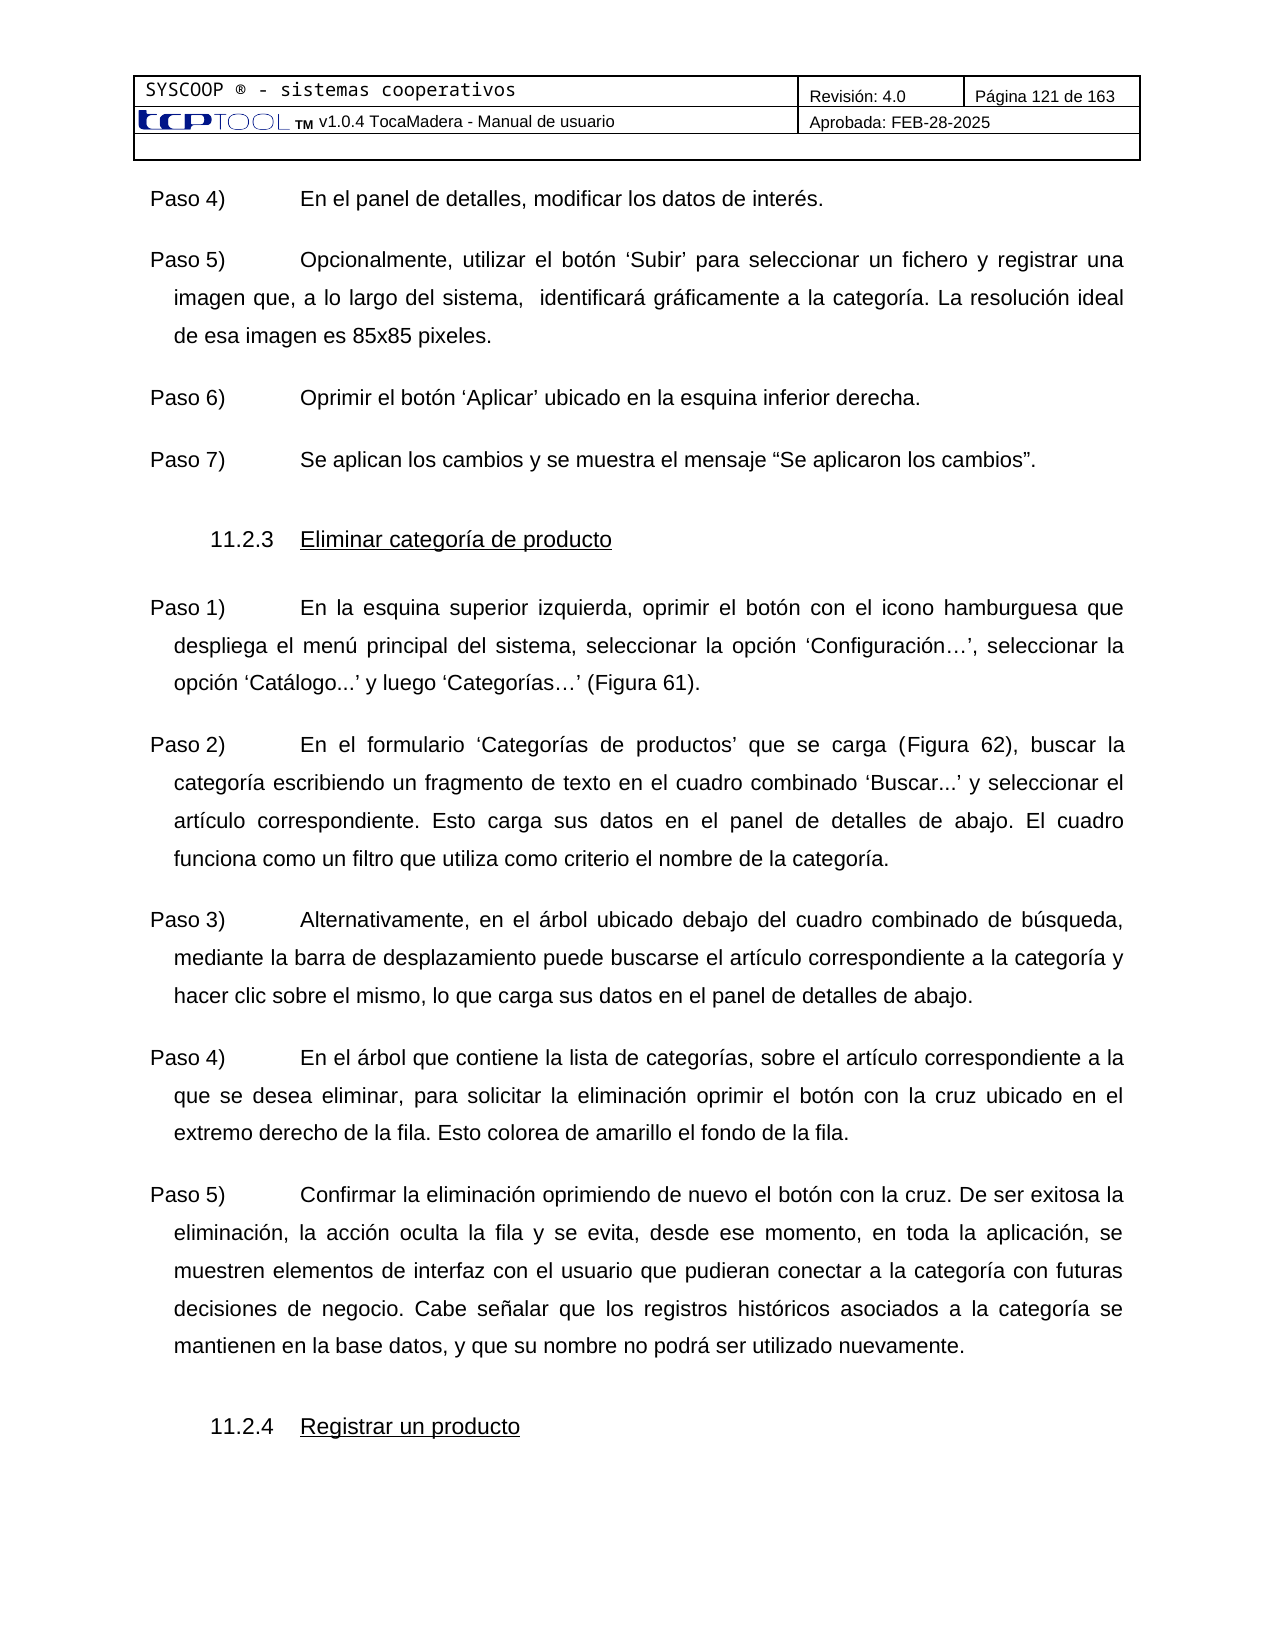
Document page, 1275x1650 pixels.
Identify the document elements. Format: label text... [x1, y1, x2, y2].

list En la esquina superior izquierda, oprimir el botón con el icono hamburguesa que despliega el menú principal del sistema, seleccionar la opción ‘Configuración…’, seleccionar la opción ‘Catálogo...’ y luego ‘Categorías…’ (Figura 61). [150, 595, 1125, 696]
subtitle Eliminar categoría de producto [210, 526, 1125, 553]
list Confirmar la eliminación oprimiendo de nuevo el botón con la cruz. De ser exitosa la eliminación, la acción oculta la fila y se evita, desde ese momento, en toda la aplicación, se muestren elementos de interfaz con el usuario que pudieran conectar a la categoría con futuras decisiones de negocio. Cabe señalar que los registros históricos asociados a la categoría se mantienen en la base datos, y que su nombre no podrá ser utilizado nuevamente. [150, 1182, 1125, 1358]
list En el panel de detalles, modificar los datos de interés. [150, 186, 1125, 211]
list Oprimir el botón ‘Aplicar’ ubicado en la esquina inferior derecha. [150, 385, 1125, 410]
picture [138, 110, 290, 130]
list Se aplican los cambios y se muestra el mensaje “Se aplicaron los cambios”. [150, 447, 1125, 472]
subtitle Registrar un producto [210, 1413, 1125, 1439]
list En el formulario ‘Categorías de productos’ que se carga (Figura 62), buscar la categoría escribiendo un fragmento de texto en el cuadro combinado ‘Buscar...’ y seleccionar el artículo correspondiente. Esto carga sus datos en el panel de detalles de abajo. El cuadro funciona como un filtro que utiliza como criterio el nombre de la categoría. [150, 732, 1125, 871]
list Alternativamente, en el árbol ubicado debajo del cuadro combinado de búsqueda, mediante la barra de desplazamiento puede buscarse el artículo correspondiente a la categoría y hacer clic sobre el mismo, lo que carga sus datos en el panel de detalles de abajo. [150, 907, 1125, 1008]
list Opcionalmente, utilizar el botón ‘Subir’ para seleccionar un fichero y registrar una imagen que, a lo largo del sistema, identificará gráficamente a la categoría. La resolución ideal de esa imagen es 85x85 pixeles. [150, 247, 1125, 348]
list En el árbol que contiene la lista de categorías, sobre el artículo correspondiente a la que se desea eliminar, para solicitar la eliminación oprimir el botón con la cruz ubicado en el extremo derecho de la fila. Esto colorea de amarillo el fondo de la fila. [150, 1045, 1125, 1146]
